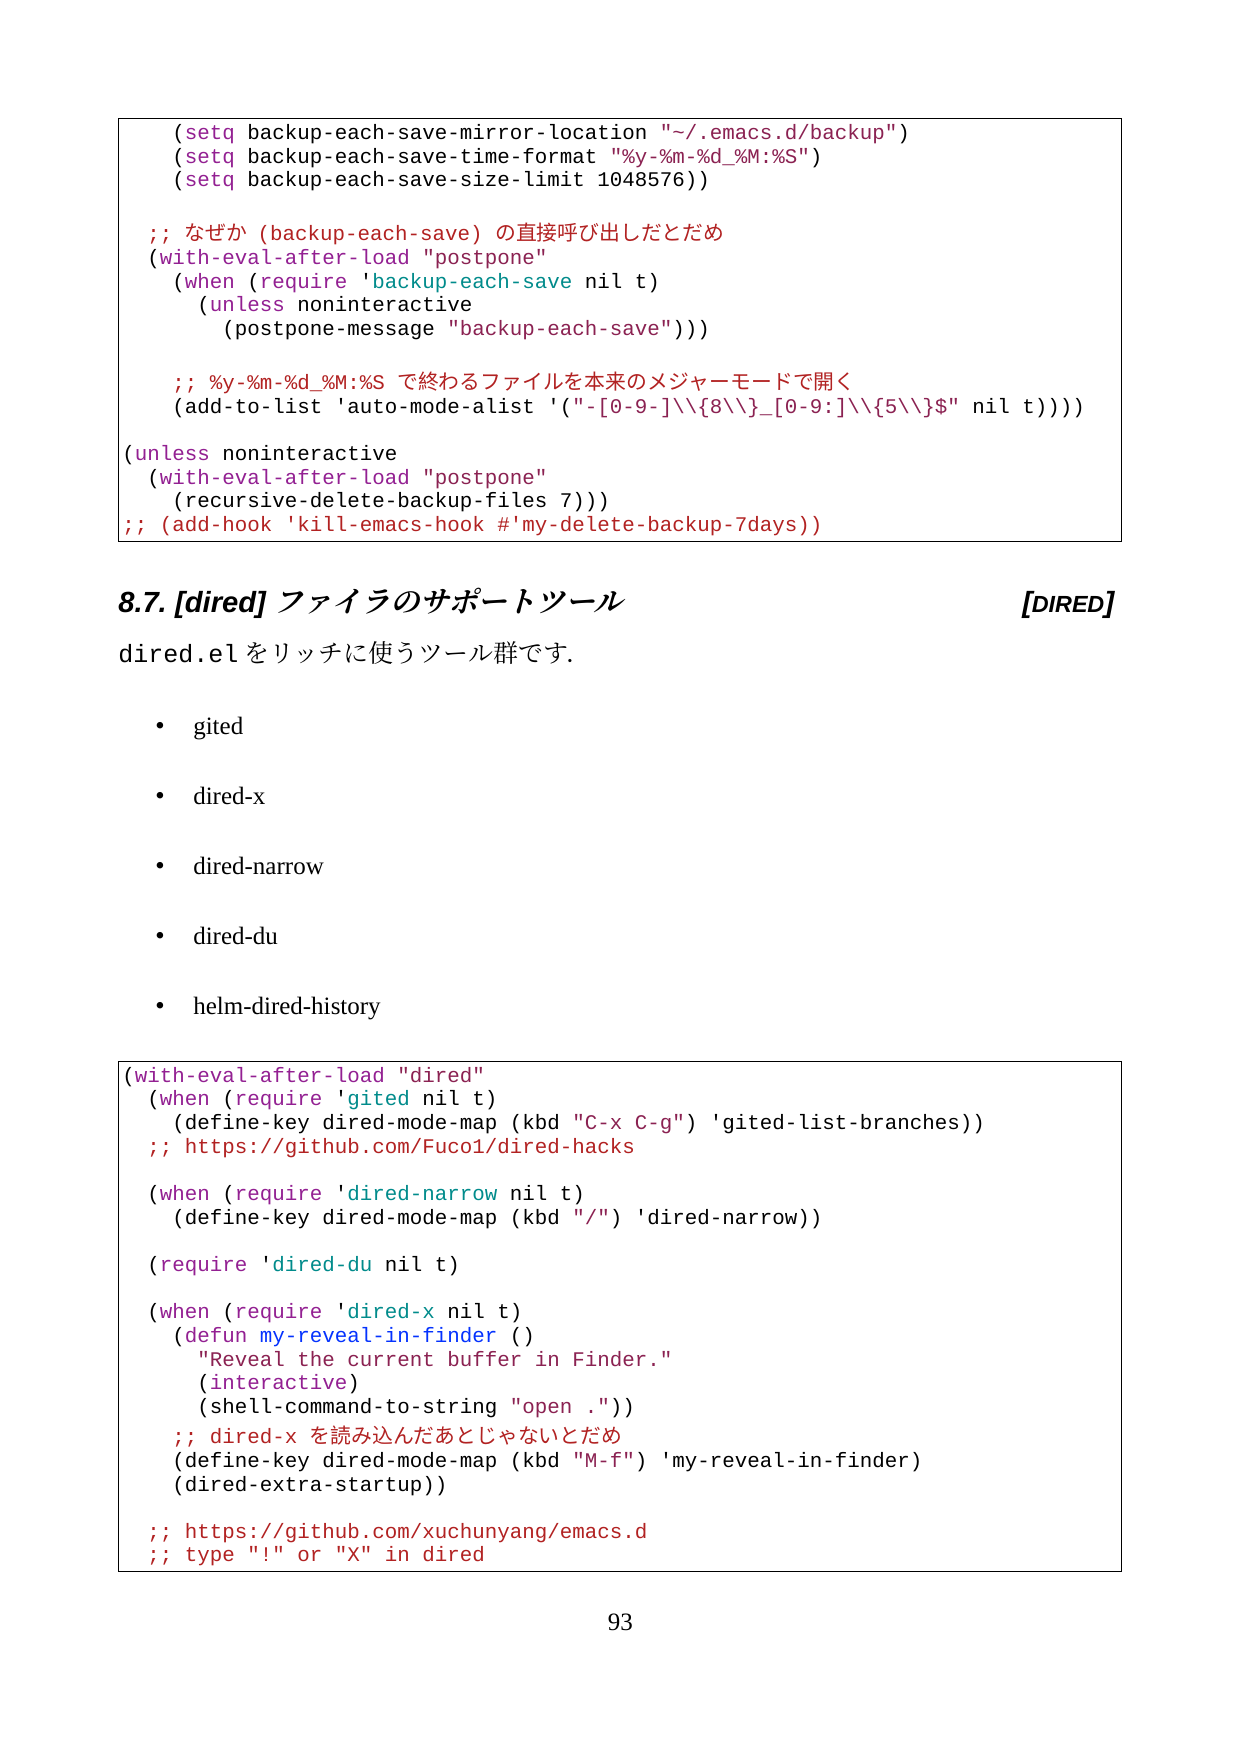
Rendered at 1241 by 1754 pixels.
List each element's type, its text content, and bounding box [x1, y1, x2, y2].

list dired-du [156, 921, 1122, 978]
text ;; type "!" or "X" in dired [119, 1541, 1121, 1571]
text (setq backup-each-save-size-limit 1048576)) [119, 165, 1121, 189]
list dired-narrow [156, 851, 1122, 908]
text (with-eval-after-load "postpone" [119, 243, 1121, 267]
text (define-key dired-mode-map (kbd "/") 'dired-narrow)) [119, 1203, 1121, 1226]
text (when (require 'dired-x nil t) [119, 1297, 1121, 1321]
text (interactive) [119, 1368, 1121, 1392]
text "Reveal the current buffer in Finder." [119, 1344, 1121, 1368]
text (with-eval-after-load "dired" [119, 1062, 1121, 1084]
text (unless noninteractive [119, 290, 1121, 314]
text (define-key dired-mode-map (kbd "M-f") 'my-reveal-in-finder) [119, 1446, 1121, 1469]
text ;; (add-hook 'kill-emacs-hook #'my-delete-backup-7days)) [119, 510, 1121, 541]
text (when (require 'backup-each-save nil t) [119, 267, 1121, 290]
text (when (require 'dired-narrow nil t) [119, 1179, 1121, 1203]
text (shell-command-to-string "open .")) [119, 1392, 1121, 1416]
text ;; https://github.com/xuchunyang/emacs.d [119, 1517, 1121, 1541]
text (require 'dired-du nil t) [119, 1250, 1121, 1274]
text ;; なぜか (backup-each-save) の直接呼び出しだとだめ [119, 213, 1121, 243]
text (recursive-delete-backup-files 7))) [119, 486, 1121, 510]
text (with-eval-after-load "postpone" [119, 463, 1121, 486]
text (add-to-list 'auto-mode-alist '("-[0-9-]\\{8\\}_[0-9:]\\{5\\}$" nil t)))) [119, 392, 1121, 415]
text ;; https://github.com/Fuco1/dired-hacks [119, 1132, 1121, 1155]
text (setq backup-each-save-time-format "%y-%m-%d_%M:%S") [119, 142, 1121, 165]
text (unless noninteractive [119, 439, 1121, 463]
text ;; %y-%m-%d_%M:%S で終わるファイルを本来のメジャーモードで開く [119, 361, 1121, 392]
text (defun my-reveal-in-finder () [119, 1321, 1121, 1344]
text dired.el をリッチに使うツール群です． [118, 633, 1122, 698]
text (define-key dired-mode-map (kbd "C-x C-g") 'gited-list-branches)) [119, 1108, 1121, 1132]
list helm-dired-history [156, 991, 1122, 1048]
list gited [156, 711, 1122, 768]
text (postpone-message "backup-each-save"))) [119, 314, 1121, 338]
list dired-x [156, 781, 1122, 838]
text (dired-extra-startup)) [119, 1469, 1121, 1493]
text ;; dired-x を読み込んだあとじゃないとだめ [119, 1416, 1121, 1446]
subtitle [dired] ファイラのサポートツール [dired] [118, 579, 1122, 621]
text (setq backup-each-save-mirror-location "~/.emacs.d/backup") [119, 119, 1121, 142]
text (when (require 'gited nil t) [119, 1084, 1121, 1108]
